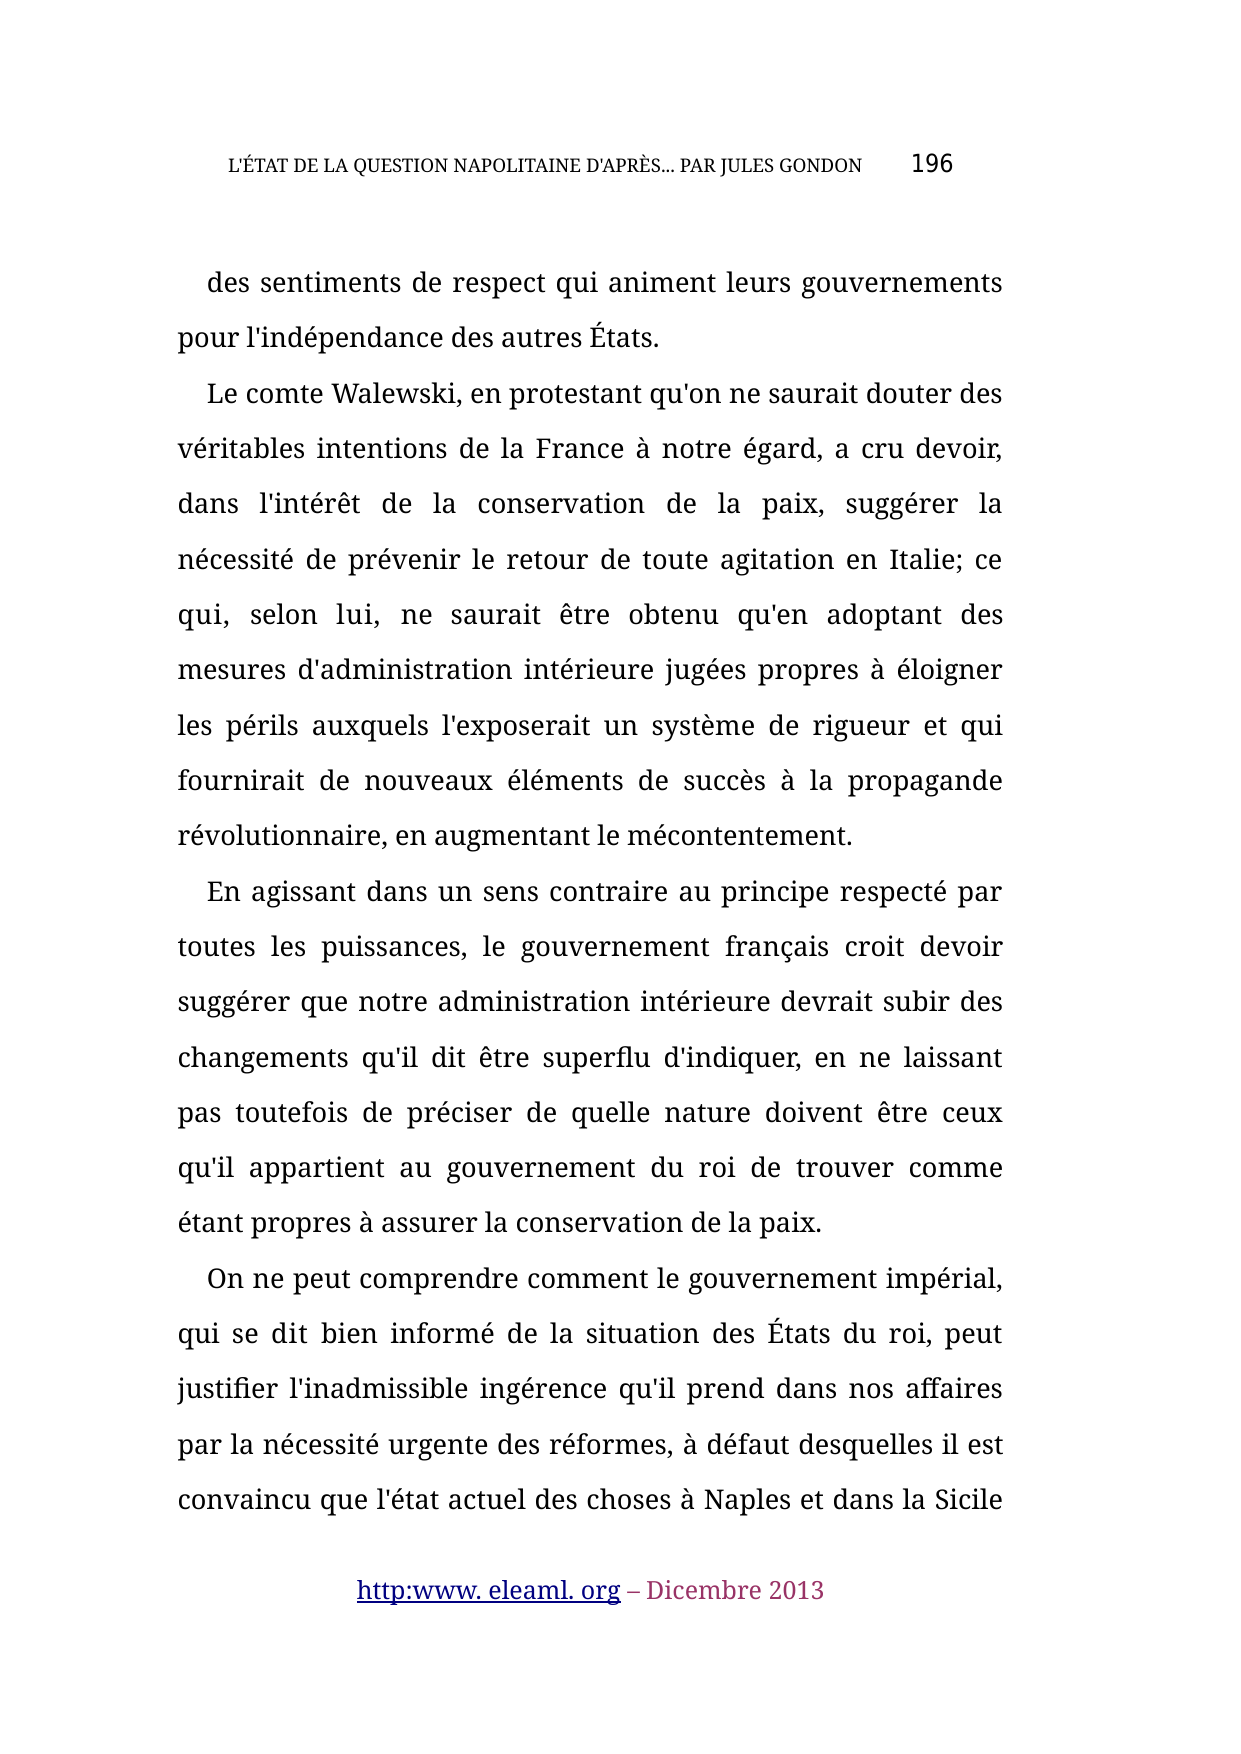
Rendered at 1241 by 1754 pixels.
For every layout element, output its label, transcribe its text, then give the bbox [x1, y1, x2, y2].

text des sentiments de respect qui animent leurs gouvernements pour l'indépendance des autres États. [177, 264, 1004, 356]
text On ne peut comprendre comment le gouvernement impérial, qui se dit bien informé de la situation des États du roi, peut justifier l'inadmissible ingérence qu'il prend dans nos affaires par la nécessité urgente des réformes, à défaut desquelles il est convaincu que l'état actuel des choses à Naples et dans la Sicile [177, 1259, 1004, 1517]
text En agissant dans un sens contraire au principe respecté par toutes les puissances, le gouvernement français croit devoir suggérer que notre administration intérieure devrait subir des changements qu'il dit être superflu d'indiquer, en ne laissant pas toutefois de préciser de quelle nature doivent être ceux qu'il appartient au gouvernement du roi de trouver comme étant propres à assurer la conservation de la paix. [177, 872, 1004, 1241]
text Le comte Walewski, en protestant qu'on ne saurait douter des véritables intentions de la France à notre égard, a cru devoir, dans l'intérêt de la conservation de la paix, suggérer la nécessité de prévenir le retour de toute agitation en Italie; ce qui, selon lui, ne saurait être obtenu qu'en adoptant des mesures d'administration intérieure jugées propres à éloigner les périls auxquels l'exposerait un système de rigueur et qui fournirait de nouveaux éléments de succès à la propagande révolutionnaire, en augmentant le mécontentement. [177, 374, 1004, 854]
